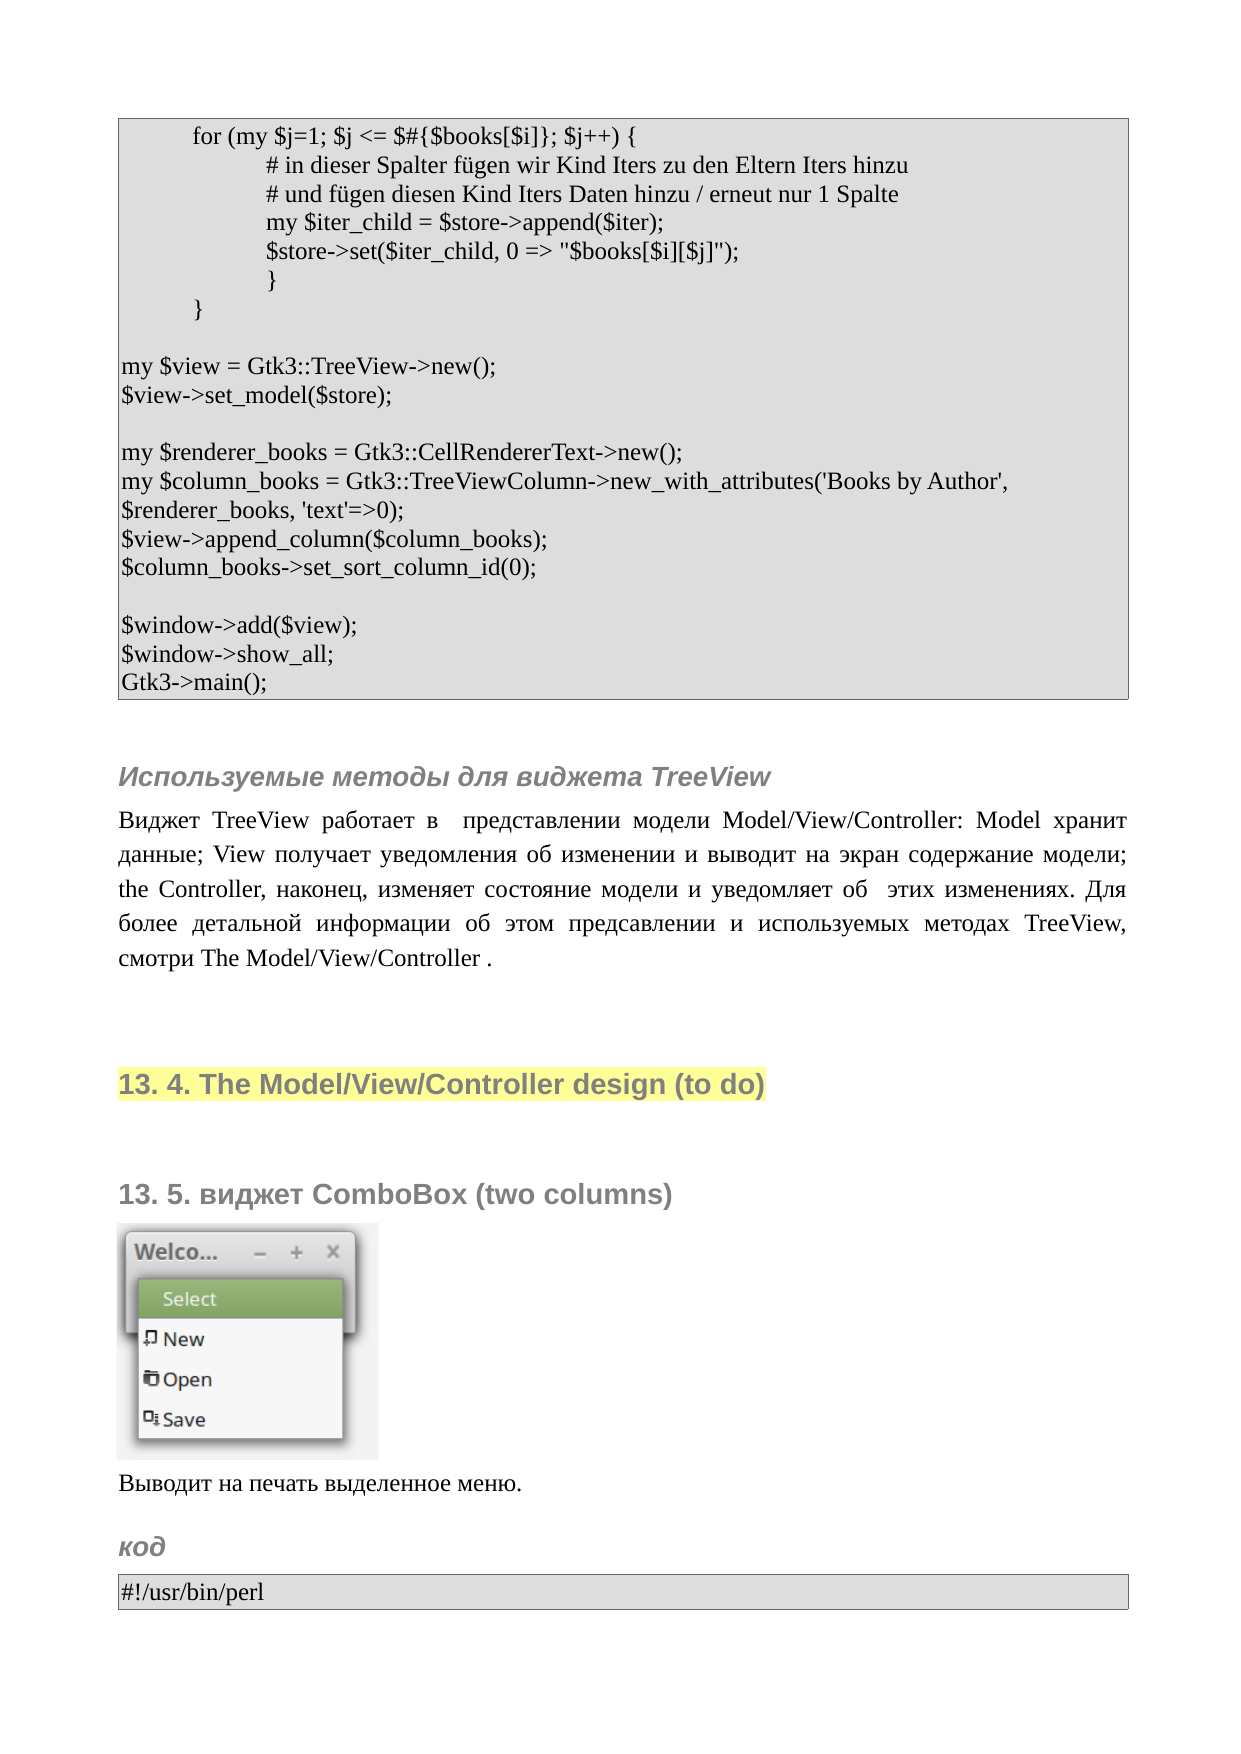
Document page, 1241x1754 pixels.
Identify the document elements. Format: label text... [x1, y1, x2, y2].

text my $renderer_books = Gtk3::CellRendererText->new(); [119, 434, 1128, 463]
text } [119, 291, 1128, 319]
text for (my $j=1; $j <= $#{$books[$i]}; $j++) { [119, 119, 1128, 147]
picture [116, 1223, 379, 1460]
text Выводит на печать выделенное меню. [118, 1468, 1128, 1497]
text $window->add($view); [119, 607, 1128, 636]
text my $column_books = Gtk3::TreeViewColumn->new_with_attributes('Books by Author', $renderer_books, 'text'=>0); [119, 463, 1128, 521]
text $store->set($iter_child, 0 => "$books[$i][$j]"); [119, 233, 1128, 262]
subtitle код [118, 1530, 1128, 1562]
subtitle 13. 4. The Model/View/Controller design (to do) [118, 1067, 1128, 1101]
text # und fügen diesen Kind Iters Daten hinzu / erneut nur 1 Spalte [119, 176, 1128, 204]
subtitle 13. 5. виджет ComboBox (two columns) [118, 1177, 1128, 1211]
text $column_books->set_sort_column_id(0); [119, 549, 1128, 578]
text my $iter_child = $store->append($iter); [119, 204, 1128, 233]
text my $view = Gtk3::TreeView->new(); [119, 348, 1128, 377]
subtitle Используемые методы для виджета TreeView [118, 761, 1128, 793]
text # in dieser Spalter fügen wir Kind Iters zu den Eltern Iters hinzu [119, 147, 1128, 176]
text #!/usr/bin/perl [119, 1575, 1128, 1609]
text $window->show_all; [119, 636, 1128, 664]
text Gtk3->main(); [119, 664, 1128, 699]
text $view->append_column($column_books); [119, 521, 1128, 549]
text Виджет TreeView работает в представлении модели Model/View/Controller: Model хранит данные; View получает уведомления об изменении и выводит на экран содержание модели; the Controller, наконец, изменяет состояние модели и уведомляет об этих изменениях. Для более детальной информации об этом предсавлении и используемых методах TreeView, смотри The Model/View/Controller . [118, 805, 1128, 972]
text } [119, 262, 1128, 291]
text $view->set_model($store); [119, 377, 1128, 406]
